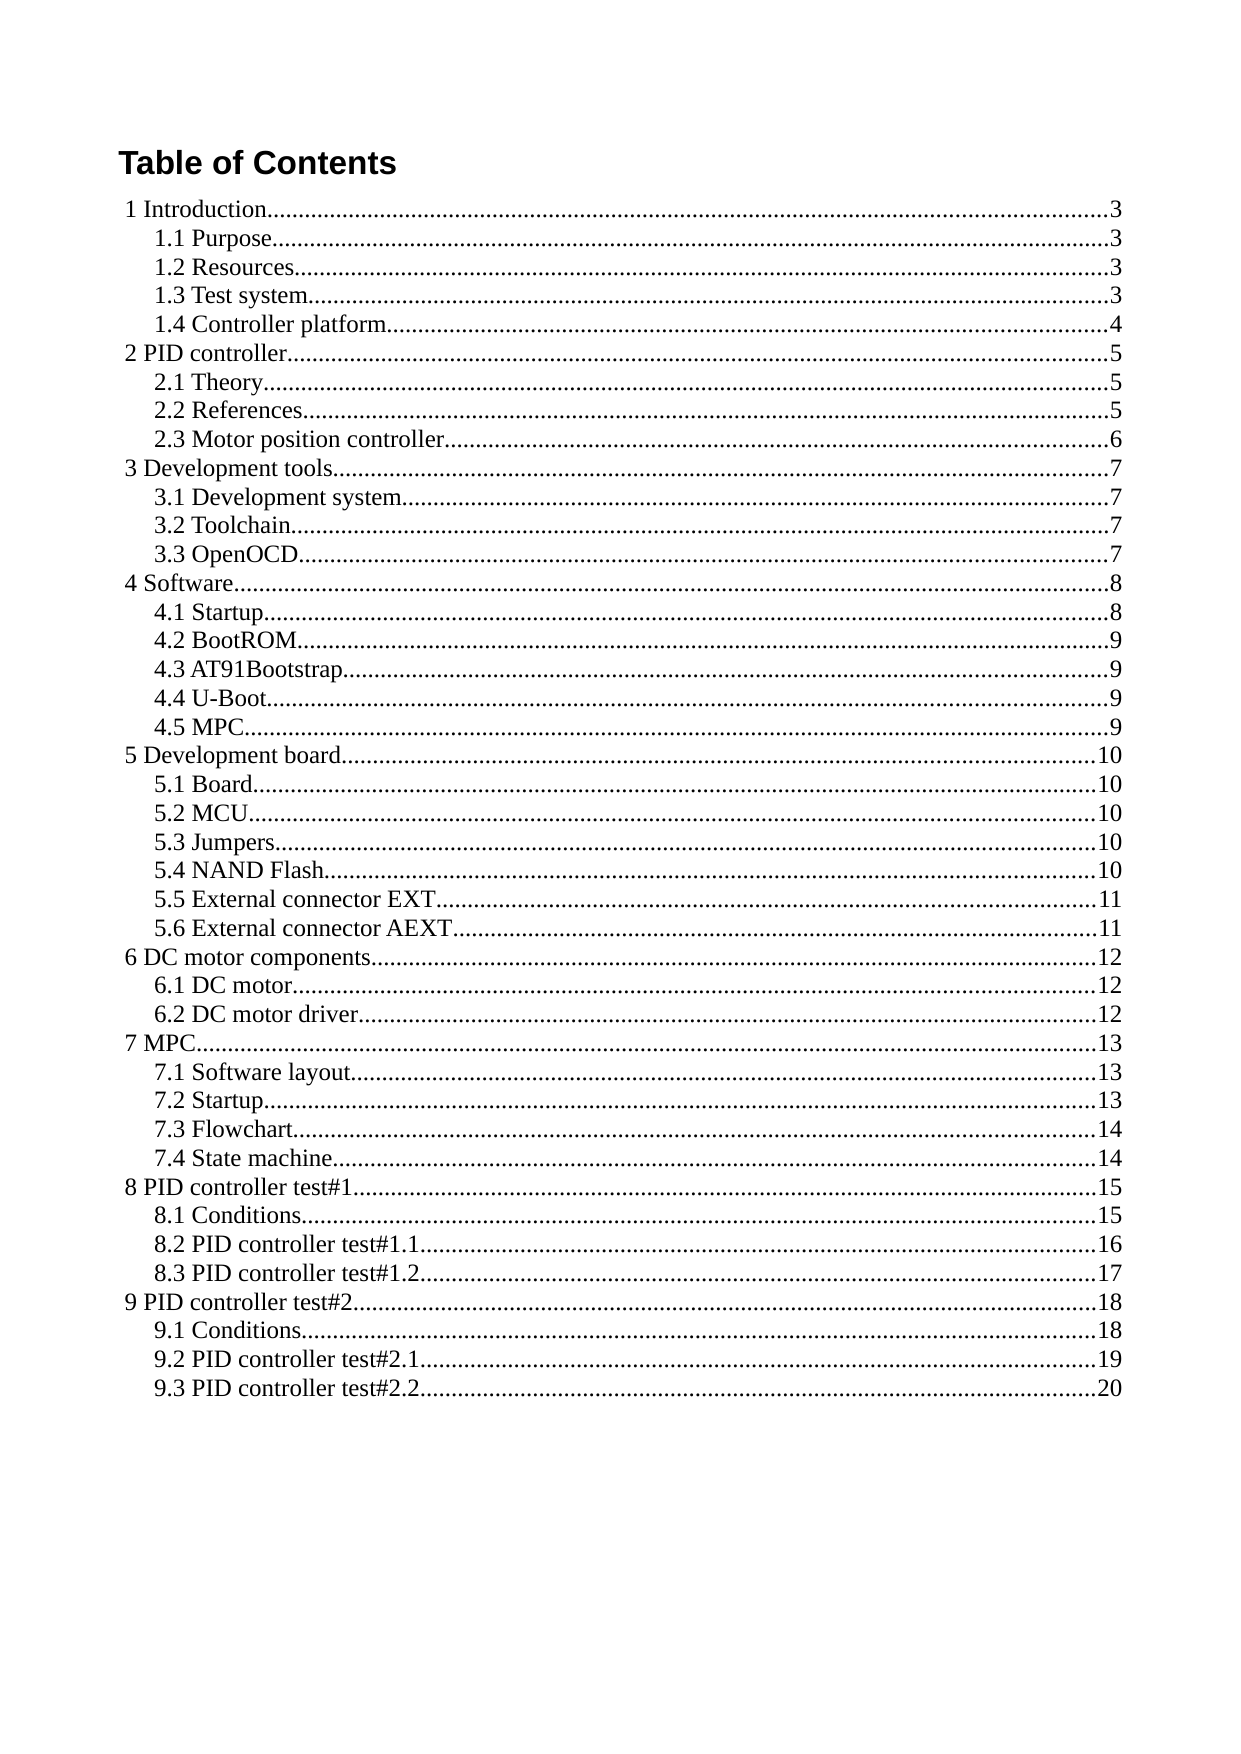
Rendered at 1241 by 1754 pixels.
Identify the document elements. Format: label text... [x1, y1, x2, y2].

text 2.1 Theory 5 [148, 367, 1122, 395]
text 4.4 U-Boot 9 [148, 683, 1122, 712]
text 1 Introduction 3 [118, 194, 1122, 223]
text 1.3 Test system 3 [148, 280, 1122, 309]
text 5.4 NAND Flash 10 [148, 855, 1122, 884]
text 3.2 Toolchain 7 [148, 510, 1122, 539]
text 9.3 PID controller test#2.2 20 [148, 1373, 1122, 1402]
text 2.2 References 5 [148, 395, 1122, 424]
text 9.1 Conditions 18 [148, 1315, 1122, 1344]
text 6.1 DC motor 12 [148, 970, 1122, 999]
text 4.3 AT91Bootstrap 9 [148, 654, 1122, 683]
text 3 Development tools 7 [118, 453, 1122, 482]
text 5.5 External connector EXT 11 [148, 884, 1122, 913]
text 6 DC motor components 12 [118, 942, 1122, 970]
text 8.1 Conditions 15 [148, 1200, 1122, 1229]
text 7.3 Flowchart 14 [148, 1114, 1122, 1143]
text 7.1 Software layout 13 [148, 1057, 1122, 1085]
text 2 PID controller 5 [118, 338, 1122, 367]
text 3.1 Development system 7 [148, 482, 1122, 510]
text 3.3 OpenOCD 7 [148, 539, 1122, 568]
text 1.2 Resources 3 [148, 252, 1122, 280]
text 4.5 MPC 9 [148, 712, 1122, 740]
text 5.3 Jumpers 10 [148, 827, 1122, 855]
text 5.2 MCU 10 [148, 798, 1122, 827]
text 7 MPC 13 [118, 1028, 1122, 1057]
text 5.6 External connector AEXT 11 [148, 913, 1122, 942]
text 5.1 Board 10 [148, 769, 1122, 798]
text 4 Software 8 [118, 568, 1122, 597]
text 1.1 Purpose 3 [148, 223, 1122, 252]
text 7.4 State machine 14 [148, 1143, 1122, 1172]
text 5 Development board 10 [118, 740, 1122, 769]
text 7.2 Startup 13 [148, 1085, 1122, 1114]
text 9 PID controller test#2 18 [118, 1287, 1122, 1315]
text 9.2 PID controller test#2.1 19 [148, 1344, 1122, 1373]
text 2.3 Motor position controller 6 [148, 424, 1122, 453]
text 4.1 Startup 8 [148, 597, 1122, 625]
text 8.3 PID controller test#1.2 17 [148, 1258, 1122, 1287]
text 6.2 DC motor driver 12 [148, 999, 1122, 1028]
text 8.2 PID controller test#1.1 16 [148, 1229, 1122, 1258]
text 4.2 BootROM 9 [148, 625, 1122, 654]
text 1.4 Controller platform 4 [148, 309, 1122, 338]
subtitle Table of Contents [118, 143, 1122, 182]
text 8 PID controller test#1 15 [118, 1172, 1122, 1200]
